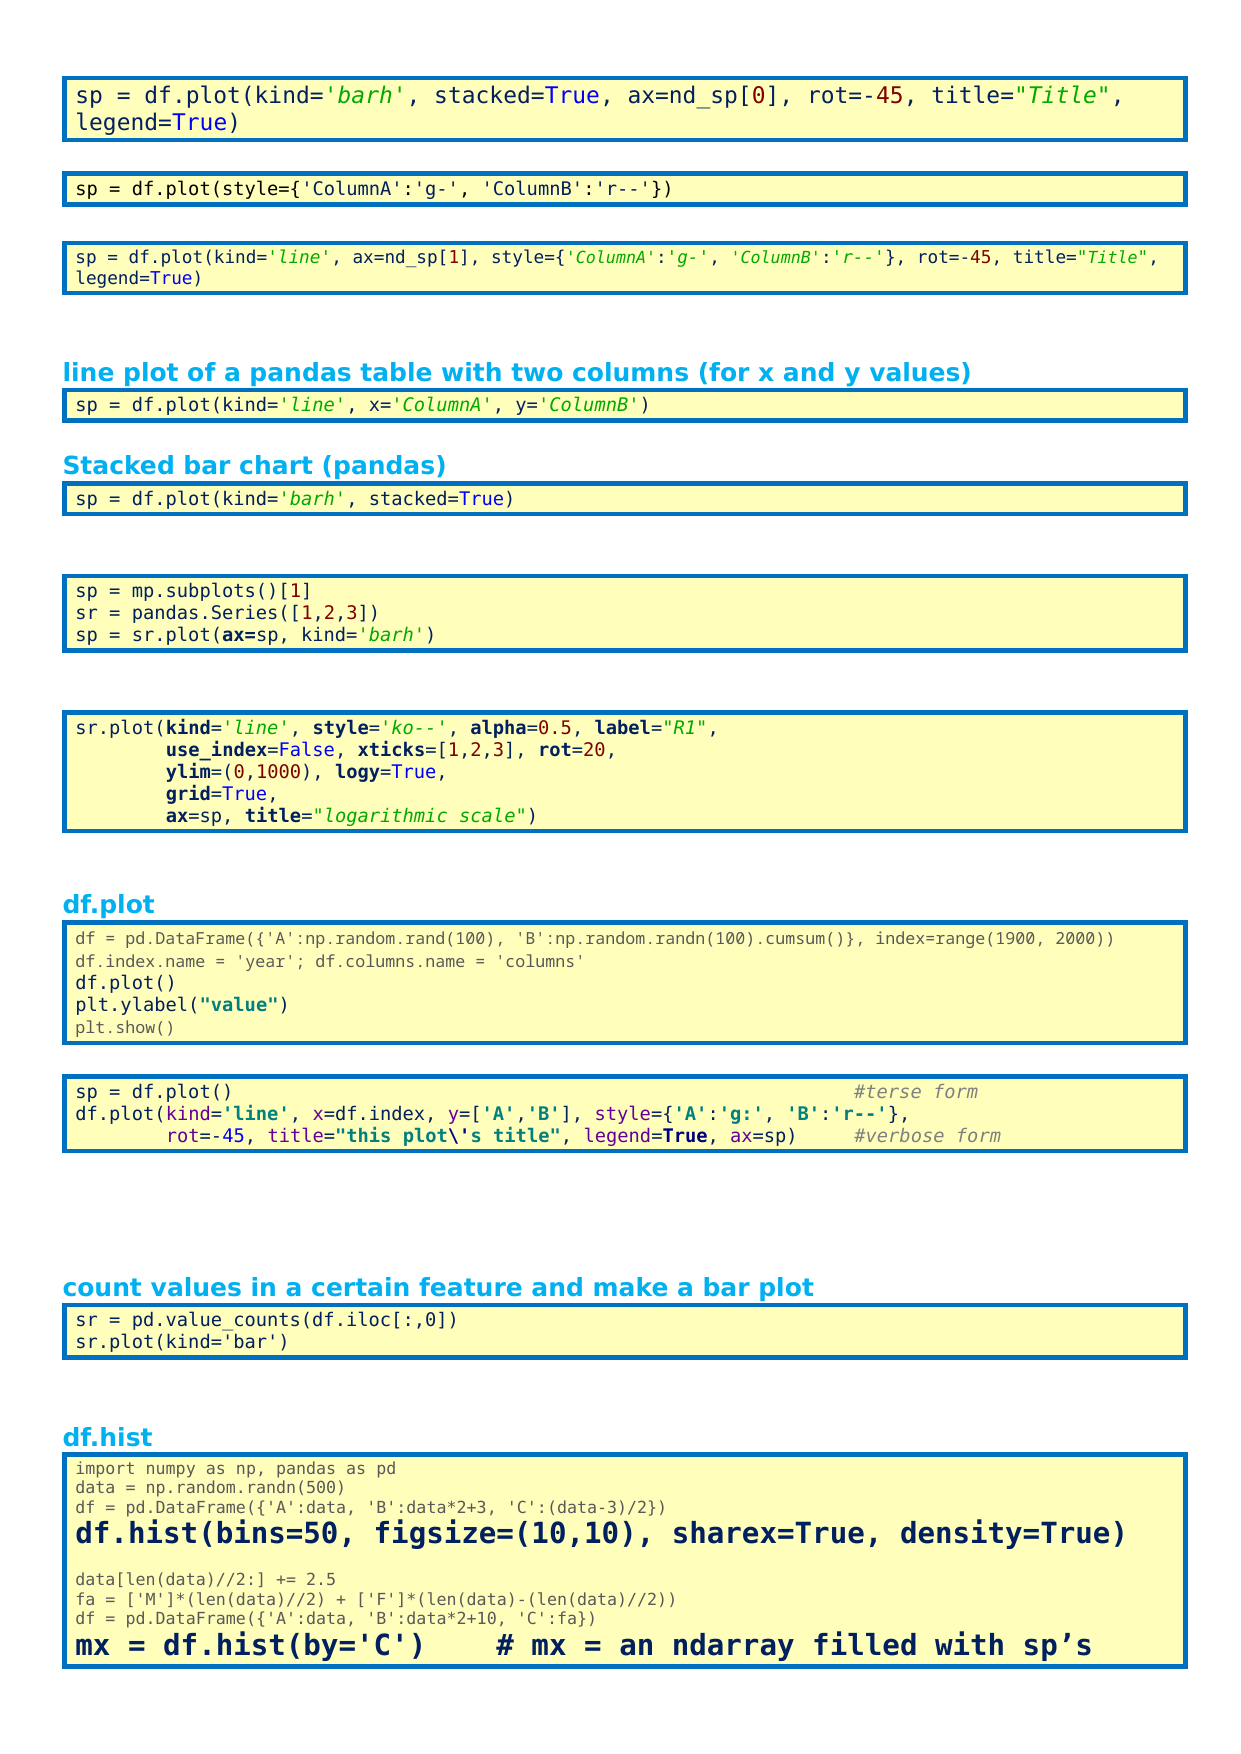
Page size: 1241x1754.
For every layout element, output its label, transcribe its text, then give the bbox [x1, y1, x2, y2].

text sp = df.plot(kind='barh', stacked=True, ax=nd_sp[0], rot=-45, title="Title", legend=True) [67, 80, 1183, 138]
text ax=sp, title="logarithmic scale") [67, 798, 1183, 829]
text fa = ['M']*(len(data)//2) + ['F']*(len(data)-(len(data)//2)) [67, 1583, 1183, 1602]
text mx = df.hist(by='C') # mx = an ndarray filled with sp’s [67, 1622, 1183, 1664]
text sp = df.plot() #terse form df.plot(kind='line', x=df.index, y=['A','B'], style={'A':'g:', 'B':'r--'}, rot=-45, title="this plot\'s title", legend=True, ax=sp) #verbose form [67, 1079, 1183, 1149]
text data[len(data)//2:] += 2.5 [67, 1563, 1183, 1583]
text sp = df.plot(style={'ColumnA':'g-', 'ColumnB':'r--'}) [67, 176, 1183, 202]
text sp = mp.subplots()[1] [67, 578, 1183, 596]
text import numpy as np, pandas as pd [67, 1457, 1183, 1471]
text grid=True, [67, 776, 1183, 798]
title df.hist [62, 1423, 1188, 1452]
text df = pd.DataFrame({'A':np.random.rand(100), 'B':np.random.randn(100).cumsum()}, index=range(1900, 2000)) df.index.name = 'year'; df.columns.name = 'columns' df.plot() plt.ylabel("value") plt.show() [67, 925, 1183, 1041]
text ylim=(0,1000), logy=True, [67, 754, 1183, 776]
text sp = sr.plot(ax=sp, kind='barh') [67, 617, 1183, 648]
title Stacked bar chart (pandas) [62, 452, 1188, 481]
text sr = pandas.Series([1,2,3]) [67, 596, 1183, 617]
text data = np.random.randn(500) [67, 1471, 1183, 1491]
text sr.plot(kind='bar') [67, 1324, 1183, 1355]
text use_index=False, xticks=[1,2,3], rot=20, [67, 732, 1183, 754]
text sp = df.plot(kind='barh', stacked=True) [67, 486, 1183, 512]
text sr = pd.value_counts(df.iloc[:,0]) [67, 1307, 1183, 1324]
text df = pd.DataFrame({'A':data, 'B':data*2+3, 'C':(data-3)/2}) [67, 1491, 1183, 1510]
text df.hist(bins=50, figsize=(10,10), sharex=True, density=True) [67, 1510, 1183, 1544]
title line plot of a pandas table with two columns (for x and y values) [62, 358, 1188, 387]
text sp = df.plot(kind='line', ax=nd_sp[1], style={'ColumnA':'g-', 'ColumnB':'r--'}, rot=-45, title="Title", legend=True) [67, 245, 1183, 291]
title df.plot [62, 891, 1188, 920]
title count values in a certain feature and make a bar plot [62, 1273, 1188, 1303]
text sp = df.plot(kind='line', x='ColumnA', y='ColumnB') [67, 392, 1183, 418]
text sr.plot(kind='line', style='ko--', alpha=0.5, label="R1", [67, 715, 1183, 732]
text df = pd.DataFrame({'A':data, 'B':data*2+10, 'C':fa}) [67, 1602, 1183, 1622]
